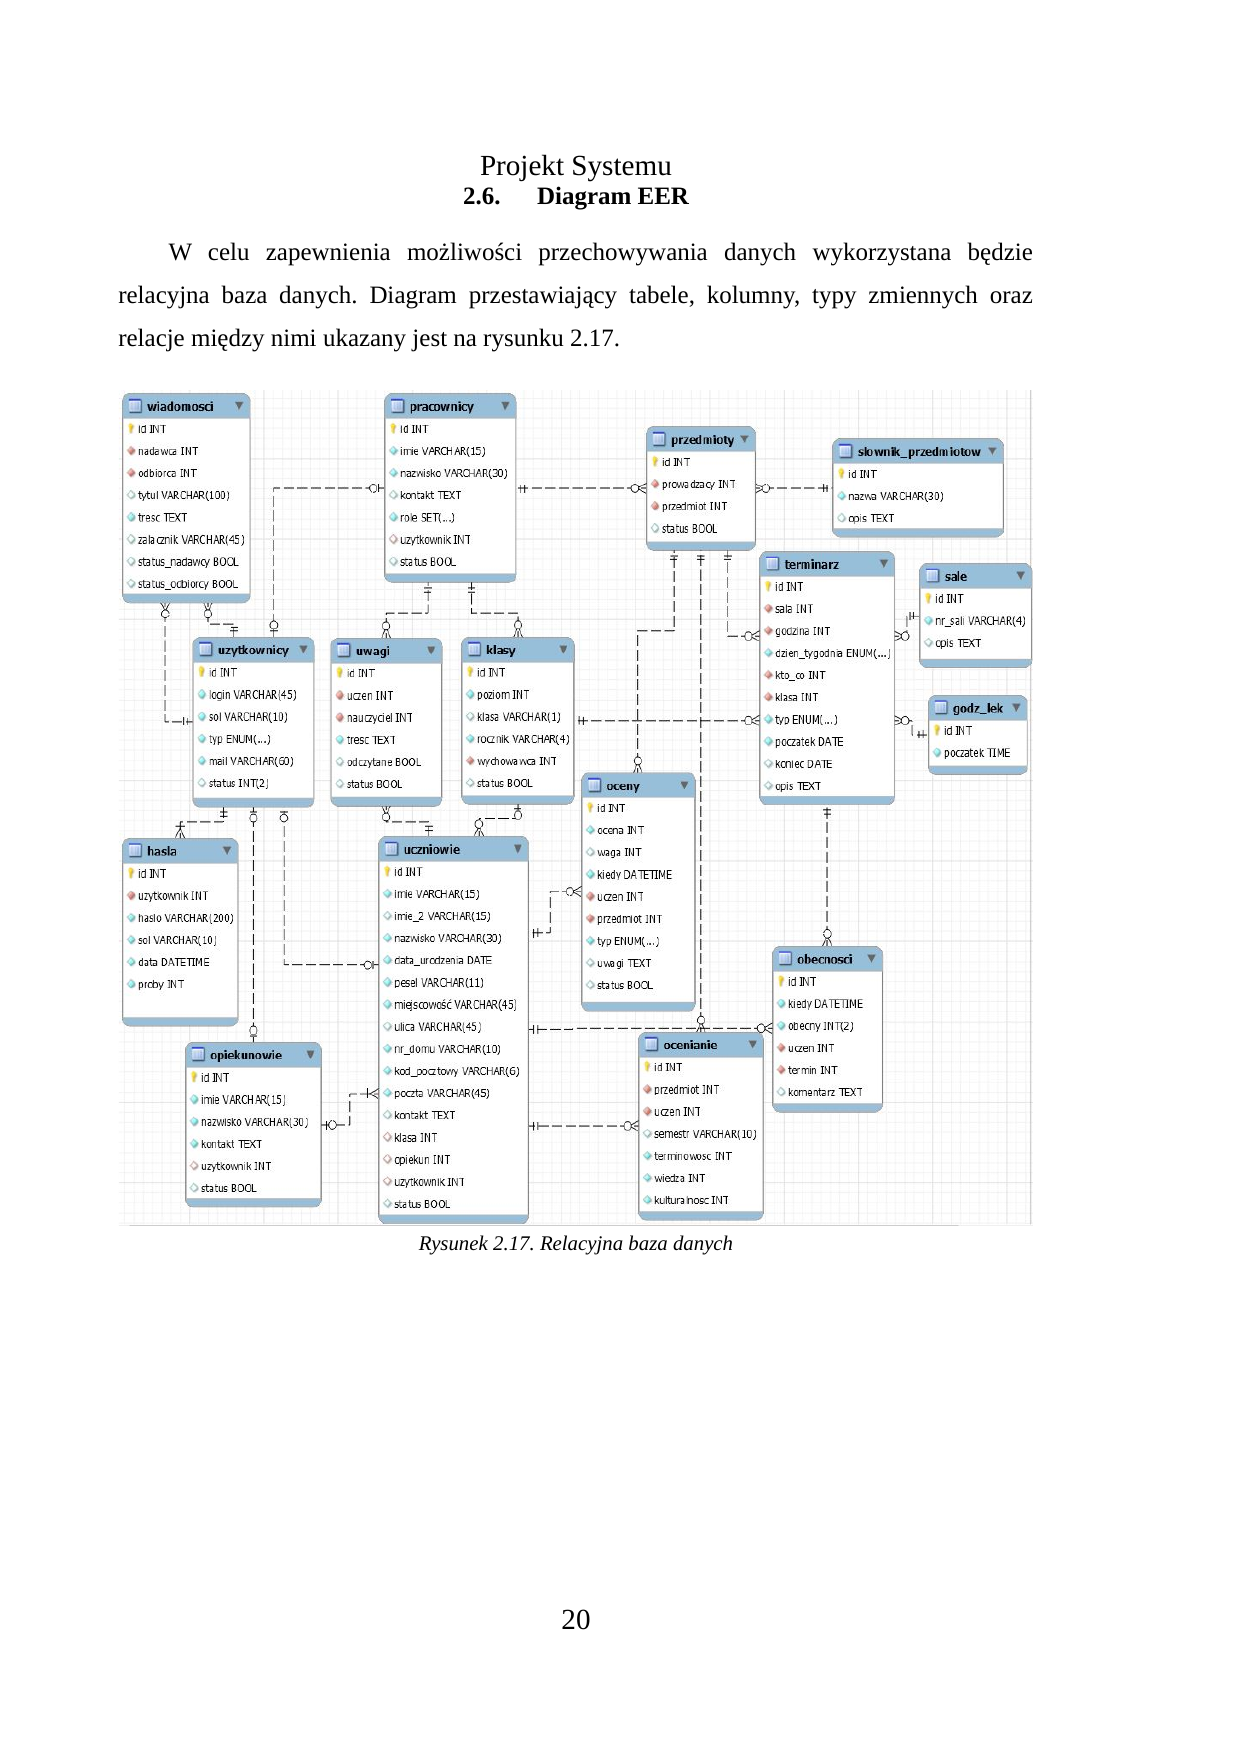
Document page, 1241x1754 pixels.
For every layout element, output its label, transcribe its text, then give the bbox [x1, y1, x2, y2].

picture [119, 390, 1033, 1226]
text Rysunek 2.17. Relacyjna baza danych [119, 1226, 1033, 1255]
text W celu zapewnienia możliwości przechowywania danych wykorzystana będzie relacyjna baza danych. Diagram przestawiający tabele, kolumny, typy zmiennych oraz relacje między nimi ukazany jest na rysunku 2.17. [118, 237, 1033, 352]
subtitle Diagram EER [118, 181, 1033, 210]
